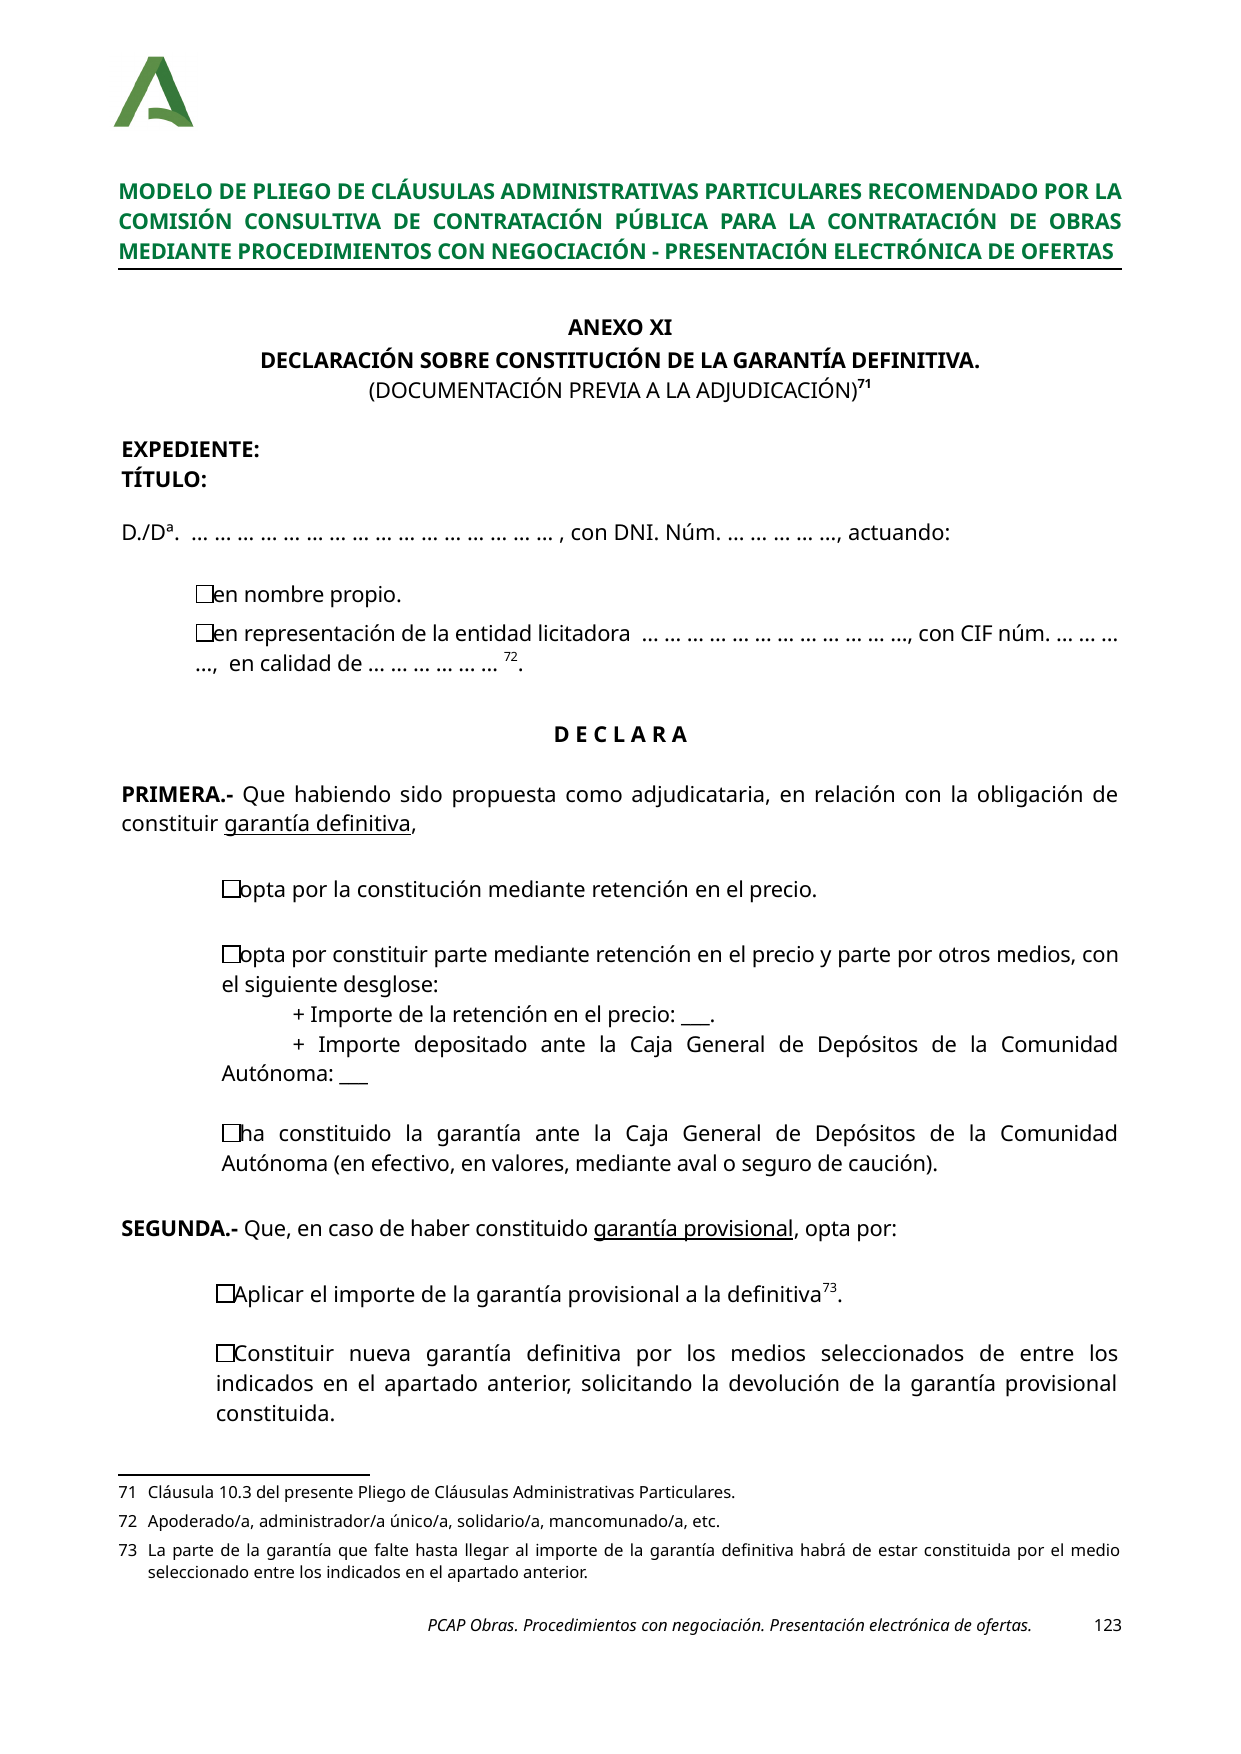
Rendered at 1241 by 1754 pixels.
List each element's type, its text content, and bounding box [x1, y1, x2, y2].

text ha constituido la garantía ante la Caja General de Depósitos de la Comunidad Autónoma (en efectivo, en valores, mediante aval o seguro de caución). [218, 1118, 1122, 1178]
text + Importe depositado ante la Caja General de Depósitos de la Comunidad Autónoma: ___ [218, 1029, 1122, 1088]
text MODELO DE PLIEGO DE CLÁUSULAS ADMINISTRATIVAS PARTICULARES RECOMENDADO POR LA COMISIÓN CONSULTIVA DE CONTRATACIÓN PÚBLICA PARA LA CONTRATACIÓN DE OBRAS MEDIANTE PROCEDIMIENTOS CON NEGOCIACIÓN - PRESENTACIÓN ELECTRÓNICA DE OFERTAS [118, 176, 1122, 268]
text Apoderado/a, administrador/a único/a, solidario/a, mancomunado/a, etc. [118, 1509, 1122, 1532]
text (DOCUMENTACIÓN PREVIA A LA ADJUDICACIÓN) [118, 375, 1122, 404]
text D E C L A R A [118, 719, 1122, 749]
text SEGUNDA.- Que, en caso de haber constituido garantía provisional, opta por: [118, 1210, 1122, 1243]
text + Importe de la retención en el precio: ___. [218, 999, 1122, 1029]
text opta por la constitución mediante retención en el precio. [213, 871, 1122, 904]
text en representación de la entidad licitadora … … … … … … … … … … … …, con CIF núm. … … … …, en calidad de … … … … … … . [192, 615, 1122, 680]
text en nombre propio. [189, 579, 1122, 609]
picture [109, 52, 198, 131]
text Aplicar el importe de la garantía provisional a la definitiva. [213, 1276, 1122, 1308]
text Cláusula 10.3 del presente Pliego de Cláusulas Administrativas Particulares. [118, 1481, 1122, 1504]
text ANEXO XI [118, 312, 1122, 342]
text opta por constituir parte mediante retención en el precio y parte por otros medios, con el siguiente desglose: [218, 936, 1122, 999]
text La parte de la garantía que falte hasta llegar al importe de la garantía definitiva habrá de estar constituida por el medio seleccionado entre los indicados en el apartado anterior. [118, 1538, 1122, 1584]
text D./Dª. … … … … … … … … … … … … … … … … , con DNI. Núm. … … … … …, actuando: [118, 517, 1122, 546]
text DECLARACIÓN SOBRE CONSTITUCIÓN DE LA GARANTÍA DEFINITIVA. [118, 342, 1122, 375]
text PRIMERA.- Que habiendo sido propuesta como adjudicataria, en relación con la obligación de constituir garantía definitiva, [118, 779, 1122, 838]
text Constituir nueva garantía definitiva por los medios seleccionados de entre los indicados en el apartado anterior, solicitando la devolución de la garantía provisional constituida. [213, 1338, 1122, 1431]
text TÍTULO: [118, 464, 1122, 494]
text EXPEDIENTE: [118, 434, 1122, 464]
